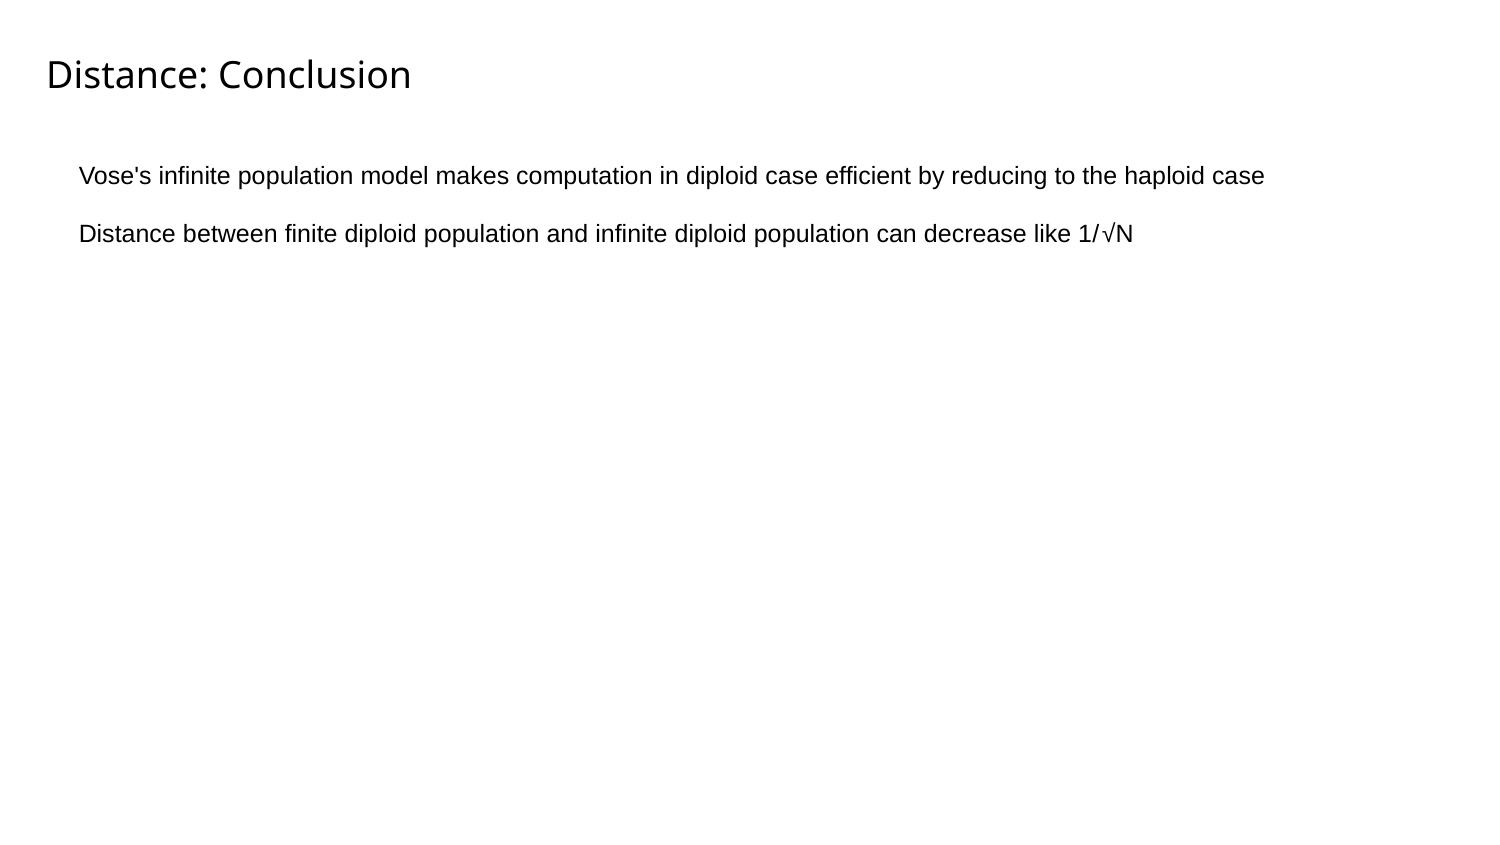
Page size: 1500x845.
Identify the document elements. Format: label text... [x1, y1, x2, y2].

title Distance: Conclusion [46, 24, 1495, 124]
text_box Vose's infinite population model makes computation in diploid case efficient by reducing to the haploid case Distance between finite diploid population and infinite diploid population can decrease like 1/√N [28, 154, 1366, 421]
